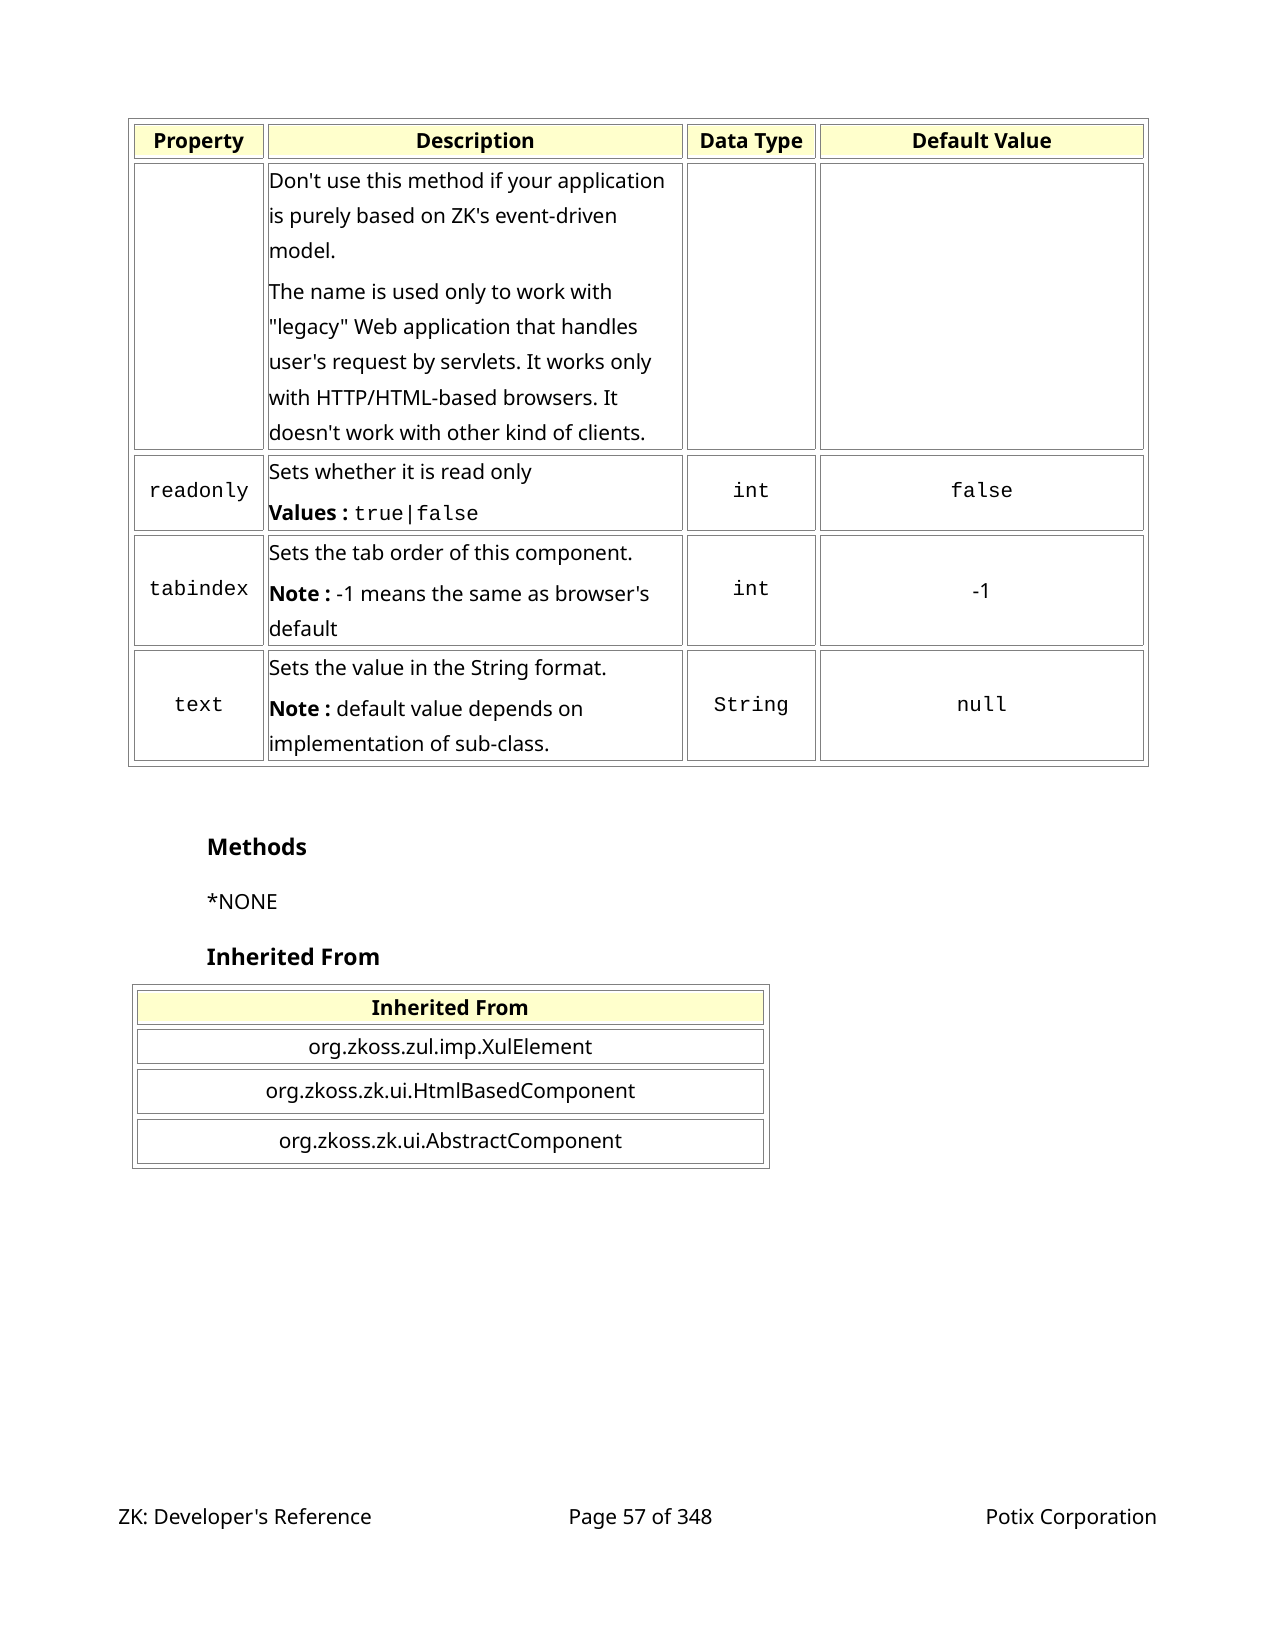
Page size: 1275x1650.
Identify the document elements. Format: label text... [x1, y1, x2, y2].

table_header Description [266, 119, 685, 158]
table_cell Sets whether it is read only Values : true|false [266, 449, 685, 529]
table_cell null [818, 645, 1146, 760]
table_cell -1 [818, 530, 1146, 645]
table_cell org.zkoss.zul.imp.XulElement [134, 1024, 766, 1063]
subtitle Methods [207, 831, 1157, 862]
table_cell String [685, 645, 817, 760]
table_header Default Value [818, 119, 1146, 158]
table_cell int [685, 449, 817, 529]
table_cell Sets the value in the String format. Note : default value depends on implementation of sub-class. [266, 645, 685, 760]
table_cell Sets the tab order of this component. Note : -1 means the same as browser's default [266, 530, 685, 645]
table_cell [131, 158, 266, 449]
subtitle Inherited From [207, 941, 1157, 972]
table_header Property [131, 119, 266, 158]
table_cell [818, 158, 1146, 449]
table_cell false [818, 449, 1146, 529]
table_cell [685, 158, 817, 449]
text *NONE [207, 887, 1157, 916]
table_header Data Type [685, 119, 817, 158]
table_cell org.zkoss.zk.ui.HtmlBasedComponent [134, 1063, 766, 1113]
table_header Inherited From [134, 985, 766, 1024]
table_cell readonly [131, 449, 266, 529]
table_cell tabindex [131, 530, 266, 645]
table_cell text [131, 645, 266, 760]
table_cell int [685, 530, 817, 645]
table_cell Don't use this method if your application is purely based on ZK's event-driven model. The name is used only to work with "legacy" Web application that handles user's request by servlets. It works only with HTTP/HTML-based browsers. It doesn't work with other kind of clients. [266, 158, 685, 449]
table_cell org.zkoss.zk.ui.AbstractComponent [134, 1113, 766, 1163]
